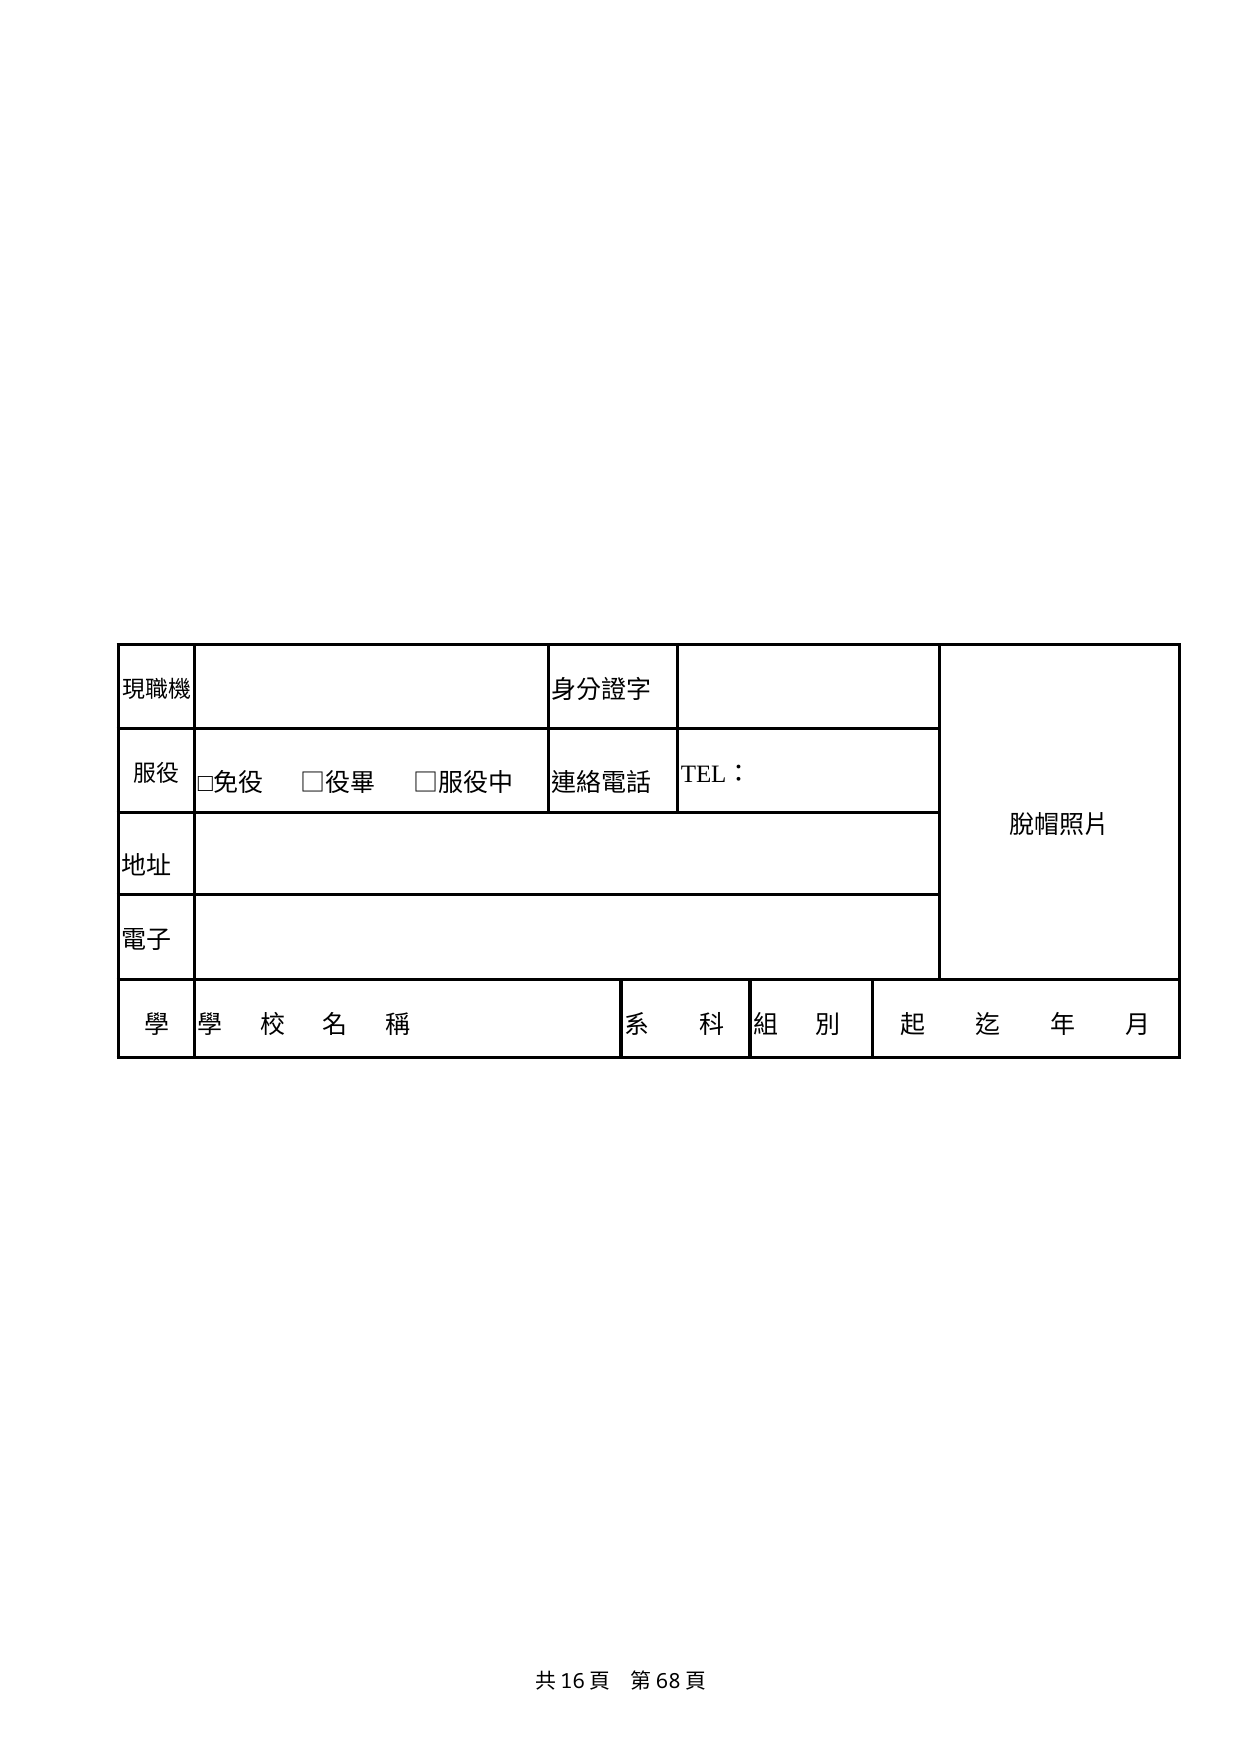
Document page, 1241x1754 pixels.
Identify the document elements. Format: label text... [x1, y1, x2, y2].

table_cell □免役 □役畢 □服役中 [196, 730, 547, 811]
table_cell [196, 814, 938, 893]
table_cell 學 校 名 稱 [196, 981, 619, 1056]
table_cell 現職機關學校 [120, 646, 193, 727]
table_cell [196, 646, 547, 727]
table_cell TEL： 手機： [679, 730, 938, 811]
table_cell 起 迄 年 月 [874, 981, 1178, 1056]
table_cell 系 科 [623, 981, 748, 1056]
table_cell 學 歷 [120, 981, 193, 1056]
table_cell [679, 646, 938, 727]
table_cell 服役 情形 [120, 730, 193, 811]
table_cell 地址 [120, 814, 193, 893]
table_cell 連絡電話 [550, 730, 676, 811]
table_header 脫帽照片 [941, 646, 1178, 978]
table_cell 身分證字號 [550, 646, 676, 727]
table_cell 電子信箱 [120, 896, 193, 978]
table_cell 組 別 [752, 981, 871, 1056]
table_cell [196, 896, 938, 978]
